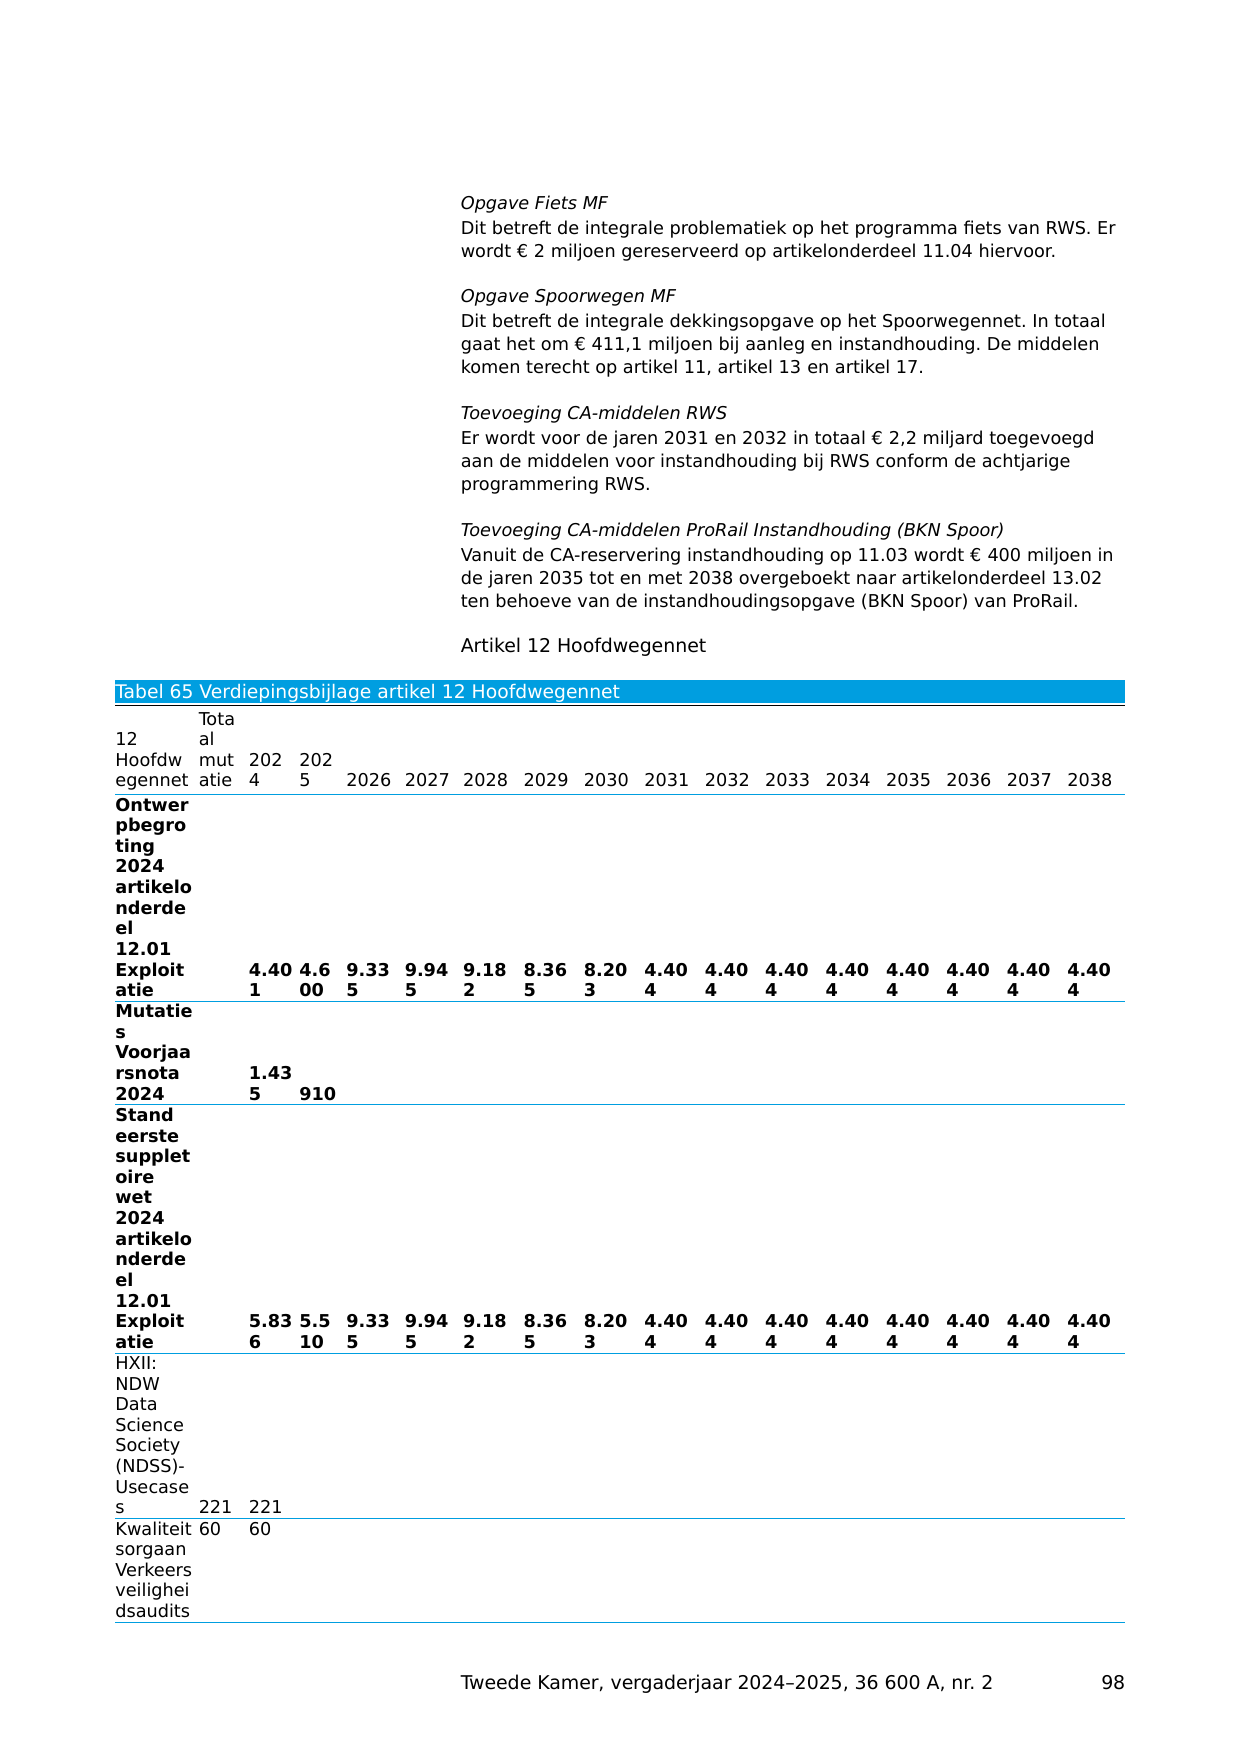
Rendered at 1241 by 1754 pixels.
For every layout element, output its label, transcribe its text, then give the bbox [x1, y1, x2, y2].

table_cell 2027 [402, 706, 460, 794]
text Dit betreft de integrale dekkingsopgave op het Spoorwegennet. In totaal gaat het om € 411,1 miljoen bij aanleg en instandhouding. De middelen komen terecht op artikel 11, artikel 13 en artikel 17. [461, 309, 1125, 378]
table_cell [823, 1002, 883, 1104]
table_cell 221 [246, 1354, 296, 1518]
table_cell 2036 [943, 706, 1004, 794]
table_cell 2037 [1004, 706, 1064, 794]
table_cell 4.404 [883, 795, 943, 1001]
text Dit betreft de integrale problematiek op het programma fiets van RWS. Er wordt € 2 miljoen gereserveerd op artikelonderdeel 11.04 hiervoor. [461, 216, 1125, 262]
table_cell 910 [296, 1002, 343, 1104]
table_cell [196, 795, 246, 1001]
table_cell 2032 [702, 706, 762, 794]
table_cell 4.404 [1064, 1105, 1125, 1352]
table_cell [943, 1002, 1004, 1104]
table_cell 4.404 [641, 1105, 702, 1352]
table_cell [343, 1519, 402, 1622]
table_cell 2029 [520, 706, 581, 794]
table_cell 4.404 [702, 1105, 762, 1352]
table_cell [581, 1519, 641, 1622]
table_cell [460, 1002, 520, 1104]
text Toevoeging CA-middelen ProRail Instandhouding (BKN Spoor) [461, 518, 1125, 541]
table_cell 4.600 [296, 795, 343, 1001]
table_cell 1.435 [246, 1002, 296, 1104]
table_cell [1064, 1002, 1125, 1104]
table_cell [641, 1002, 702, 1104]
table_cell 2038 [1064, 706, 1125, 794]
table_cell 4.404 [943, 1105, 1004, 1352]
table_cell 9.182 [460, 1105, 520, 1352]
table_cell [402, 1519, 460, 1622]
table_cell [402, 1002, 460, 1104]
table_cell Mutaties Voorjaarsnota 2024 [115, 1002, 196, 1104]
table_cell 2026 [343, 706, 402, 794]
table_cell [1004, 1519, 1064, 1622]
table_cell 5.836 [246, 1105, 296, 1352]
table_cell 2031 [641, 706, 702, 794]
table_cell Kwaliteitsorgaan Verkeersveiligheidsaudits [115, 1519, 196, 1622]
table_cell [581, 1002, 641, 1104]
table_cell 9.945 [402, 1105, 460, 1352]
table_cell [641, 1519, 702, 1622]
table_cell 2028 [460, 706, 520, 794]
table_cell 60 [246, 1519, 296, 1622]
table_cell 8.365 [520, 795, 581, 1001]
table_cell [1004, 1002, 1064, 1104]
table_cell HXII: NDW Data Science Society (NDSS)-Usecases [115, 1354, 196, 1518]
table_cell [196, 1105, 246, 1352]
table_cell 4.401 [246, 795, 296, 1001]
table_cell [641, 1354, 702, 1518]
table_cell [343, 1002, 402, 1104]
table_cell [943, 1354, 1004, 1518]
title Artikel 12 Hoofdwegennet [461, 634, 1125, 656]
table_cell 4.404 [1004, 795, 1064, 1001]
table_cell 8.365 [520, 1105, 581, 1352]
table_cell [1064, 1354, 1125, 1518]
table_cell 9.335 [343, 795, 402, 1001]
table_cell 2024 [246, 706, 296, 794]
table_cell [460, 1519, 520, 1622]
table_cell [762, 1519, 822, 1622]
table_cell [196, 1002, 246, 1104]
table_cell 4.404 [883, 1105, 943, 1352]
text Opgave Fiets MF [461, 191, 1125, 214]
table_cell 9.335 [343, 1105, 402, 1352]
table_cell 221 [196, 1354, 246, 1518]
table_cell Stand eerste suppletoire wet 2024 artikelonderdeel 12.01 Exploitatie [115, 1105, 196, 1352]
text Vanuit de CA-reservering instandhouding op 11.03 wordt € 400 miljoen in de jaren 2035 tot en met 2038 overgeboekt naar artikelonderdeel 13.02 ten behoeve van de instandhoudingsopgave (BKN Spoor) van ProRail. [461, 543, 1125, 612]
table_cell 9.945 [402, 795, 460, 1001]
table_cell [883, 1354, 943, 1518]
table_cell [762, 1002, 822, 1104]
table_cell [702, 1519, 762, 1622]
table_cell 4.404 [1064, 795, 1125, 1001]
table_cell 4.404 [762, 795, 822, 1001]
table_cell 4.404 [641, 795, 702, 1001]
table_cell 4.404 [823, 795, 883, 1001]
table_cell 2035 [883, 706, 943, 794]
table_cell 4.404 [762, 1105, 822, 1352]
table_cell 2033 [762, 706, 822, 794]
table_cell 2030 [581, 706, 641, 794]
table_cell [460, 1354, 520, 1518]
text Toevoeging CA-middelen RWS [461, 401, 1125, 424]
table_cell Ontwerpbegroting 2024 artikelonderdeel 12.01 Exploitatie [115, 795, 196, 1001]
text Er wordt voor de jaren 2031 en 2032 in totaal € 2,2 miljard toegevoegd aan de middelen voor instandhouding bij RWS conform de achtjarige programmering RWS. [461, 426, 1125, 495]
table_cell [1004, 1354, 1064, 1518]
table_cell [762, 1354, 822, 1518]
table_cell [702, 1354, 762, 1518]
table_cell [823, 1519, 883, 1622]
table_cell [823, 1354, 883, 1518]
table_cell 2025 [296, 706, 343, 794]
table_cell [343, 1354, 402, 1518]
table_cell [520, 1354, 581, 1518]
table_cell 8.203 [581, 795, 641, 1001]
table_cell [402, 1354, 460, 1518]
table_cell [296, 1519, 343, 1622]
table_cell [883, 1519, 943, 1622]
table_cell [520, 1002, 581, 1104]
table_cell [1064, 1519, 1125, 1622]
table_cell [581, 1354, 641, 1518]
table_cell Totaal mutatie [196, 706, 246, 794]
table_cell [883, 1002, 943, 1104]
table_cell 4.404 [1004, 1105, 1064, 1352]
table_cell 60 [196, 1519, 246, 1622]
text Opgave Spoorwegen MF [461, 284, 1125, 307]
table_cell 12 Hoofdwegennet [115, 706, 196, 794]
table_cell 8.203 [581, 1105, 641, 1352]
table_cell [702, 1002, 762, 1104]
table_cell 2034 [823, 706, 883, 794]
table_cell 4.404 [943, 795, 1004, 1001]
table_cell [943, 1519, 1004, 1622]
table_cell 9.182 [460, 795, 520, 1001]
table_cell 5.510 [296, 1105, 343, 1352]
table_cell [296, 1354, 343, 1518]
table_cell 4.404 [823, 1105, 883, 1352]
table_cell [520, 1519, 581, 1622]
table_cell 4.404 [702, 795, 762, 1001]
